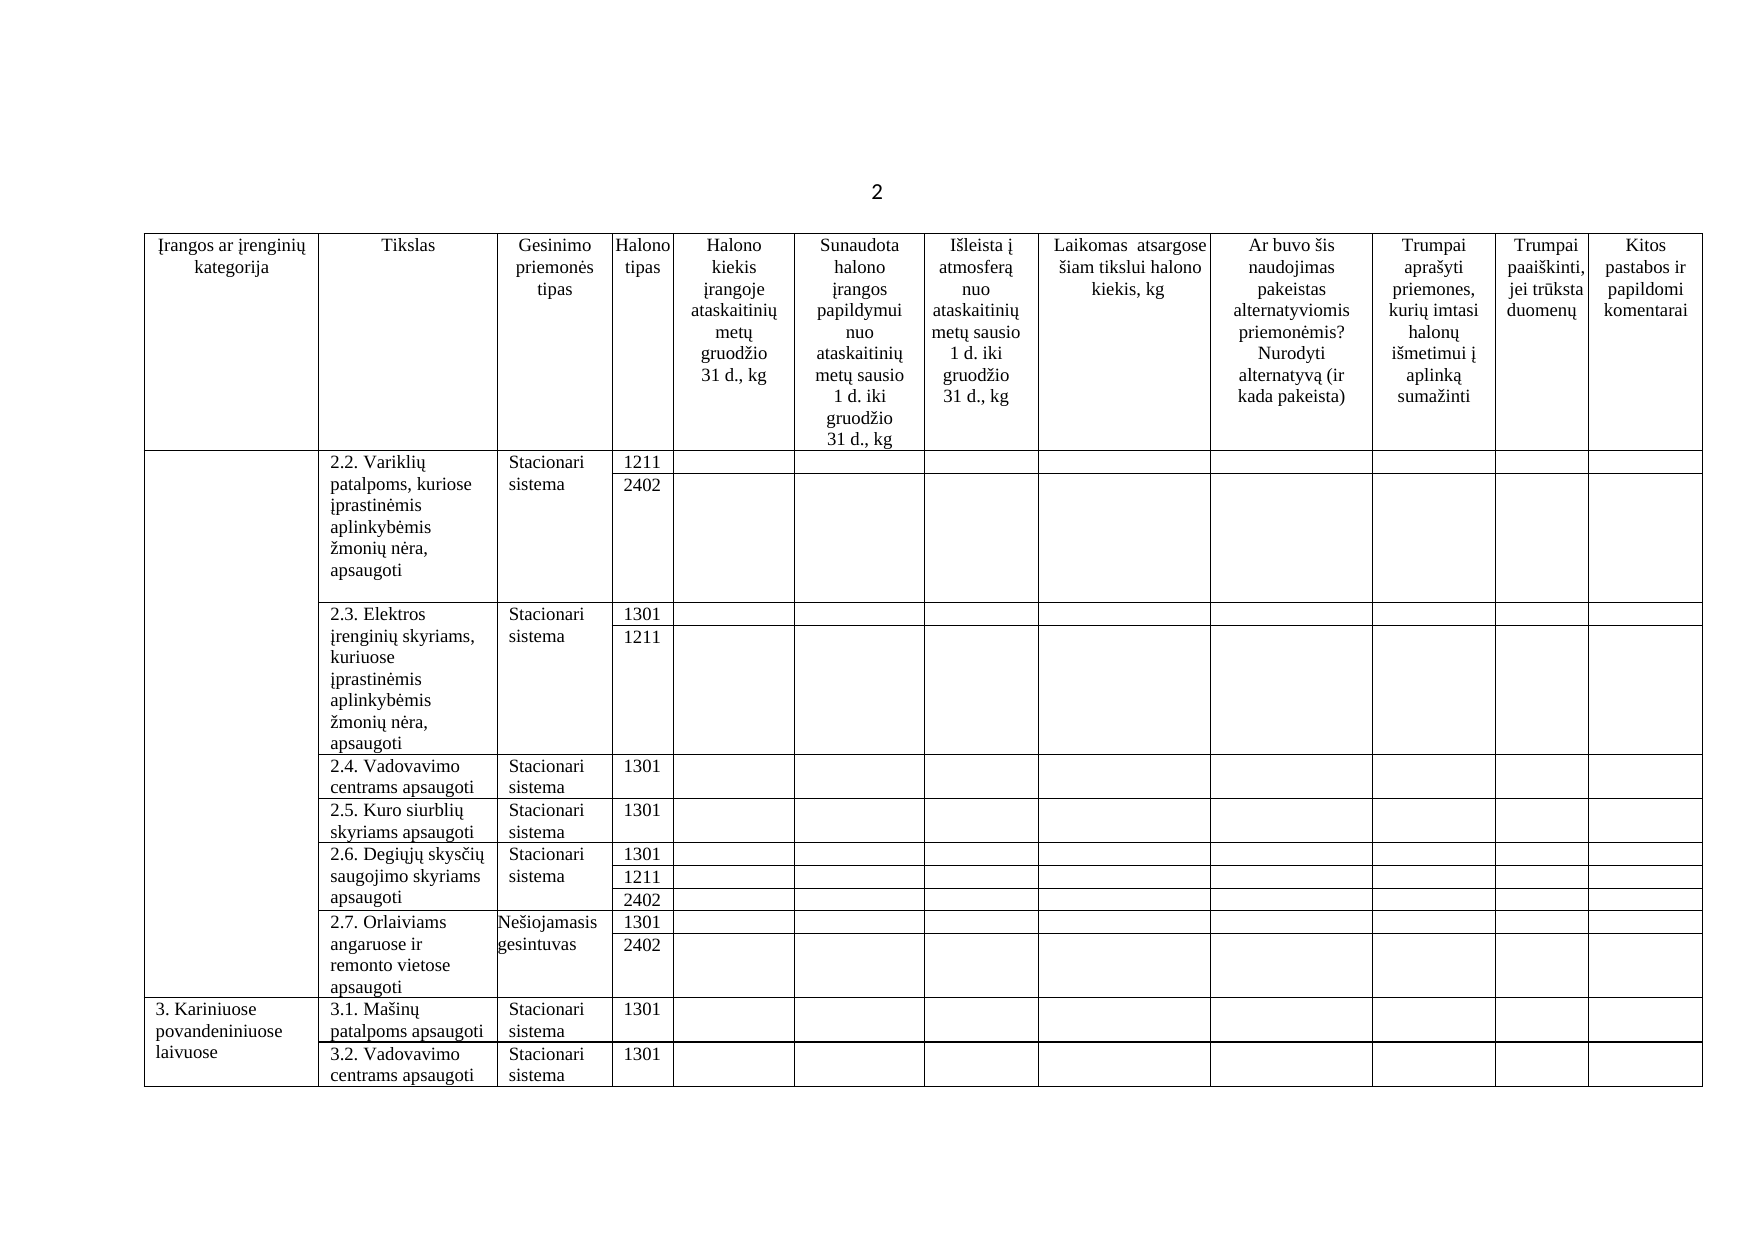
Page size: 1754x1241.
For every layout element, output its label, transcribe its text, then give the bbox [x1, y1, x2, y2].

table_cell [1211, 889, 1372, 910]
table_cell 1301 [613, 603, 673, 624]
table_header Kitos pastabos ir papildomi komentarai [1589, 234, 1702, 450]
table_cell [1211, 755, 1372, 798]
table_cell [1589, 626, 1702, 754]
table_cell [795, 451, 924, 472]
table_cell [1039, 799, 1210, 842]
table_cell [925, 1043, 1038, 1086]
table_cell [674, 934, 794, 997]
table_cell 1211 [613, 451, 673, 472]
table_cell [1211, 603, 1372, 624]
table_header Halono tipas [613, 234, 673, 450]
table_cell [795, 755, 924, 798]
table_cell 2402 [613, 474, 673, 602]
table_cell [145, 451, 318, 997]
table_cell [795, 934, 924, 997]
table_cell Stacionari sistema [498, 1043, 612, 1086]
table_cell [1496, 1043, 1588, 1086]
table_cell [674, 474, 794, 602]
table_cell [795, 866, 924, 887]
table_cell [1211, 626, 1372, 754]
table_cell [1211, 866, 1372, 887]
table_cell [795, 911, 924, 933]
table_cell 1301 [613, 1043, 673, 1086]
table_cell 2.4. Vadovavimo centrams apsaugoti [319, 755, 497, 798]
table_cell [1373, 474, 1495, 602]
table_cell [1496, 603, 1588, 624]
table_cell [1211, 843, 1372, 865]
table_cell [674, 843, 794, 865]
table_cell [1039, 603, 1210, 624]
table_cell [925, 755, 1038, 798]
table_cell 1301 [613, 998, 673, 1041]
table_cell [1039, 755, 1210, 798]
table_cell [795, 626, 924, 754]
table_header Ar buvo šis naudojimas pakeistas alternatyviomis priemonėmis? Nurodyti alternatyvą (ir kada pakeista) [1211, 234, 1372, 450]
table_cell [674, 603, 794, 624]
table_cell Stacionari sistema [498, 755, 612, 798]
table_cell [1039, 934, 1210, 997]
table_cell [1496, 755, 1588, 798]
table_cell 2.3. Elektros įrenginių skyriams, kuriuose įprastinėmis aplinkybėmis žmonių nėra, apsaugoti [319, 603, 497, 754]
table_header Trumpai paaiškinti, jei trūksta duomenų [1496, 234, 1588, 450]
table_cell [795, 1043, 924, 1086]
table_cell 1211 [613, 626, 673, 754]
table_cell [1373, 934, 1495, 997]
table_cell [1373, 866, 1495, 887]
table_cell [1589, 889, 1702, 910]
table_cell 1301 [613, 799, 673, 842]
table_cell [1039, 866, 1210, 887]
table_cell [1496, 451, 1588, 472]
table_cell [925, 998, 1038, 1041]
table_cell [1211, 451, 1372, 472]
table_cell Stacionari sistema [498, 799, 612, 842]
table_cell 1211 [613, 866, 673, 887]
table_cell 1301 [613, 755, 673, 798]
table_cell [925, 603, 1038, 624]
table_cell [674, 451, 794, 472]
table_cell [925, 889, 1038, 910]
table_cell [1373, 889, 1495, 910]
table_cell [1039, 911, 1210, 933]
table_cell [925, 799, 1038, 842]
table_cell [1373, 603, 1495, 624]
table_cell 3.1. Mašinų patalpoms apsaugoti [319, 998, 497, 1041]
table_cell 2402 [613, 934, 673, 997]
table_cell 2.7. Orlaiviams angaruose ir remonto vietose apsaugoti [319, 911, 497, 997]
table_cell [795, 474, 924, 602]
table_cell 2402 [613, 889, 673, 910]
table_header Tikslas [319, 234, 497, 450]
table_cell [1039, 451, 1210, 472]
table_header Išleista į atmosferą nuo ataskaitinių metų sausio 1 d. iki gruodžio 31 d., kg [925, 234, 1038, 450]
table_cell [1039, 474, 1210, 602]
table_cell [1589, 911, 1702, 933]
table_cell [674, 911, 794, 933]
table_header Sunaudota halono įrangos papildymui nuo ataskaitinių metų sausio 1 d. iki gruodžio 31 d., kg [795, 234, 924, 450]
table_cell Stacionari sistema [498, 603, 612, 754]
table_cell [1211, 911, 1372, 933]
table_cell [925, 866, 1038, 887]
table_cell [1373, 911, 1495, 933]
table_cell [1589, 934, 1702, 997]
table_cell [795, 998, 924, 1041]
table_cell [674, 626, 794, 754]
table_cell [925, 843, 1038, 865]
table_cell 2.6. Degiųjų skysčių saugojimo skyriams apsaugoti [319, 843, 497, 910]
table_cell Nešiojamasis gesintuvas [498, 911, 612, 997]
table_cell [674, 799, 794, 842]
table_header Trumpai aprašyti priemones, kurių imtasi halonų išmetimui į aplinką sumažinti [1373, 234, 1495, 450]
table_cell [1496, 911, 1588, 933]
table_cell 1301 [613, 843, 673, 865]
table_cell [1373, 998, 1495, 1041]
table_header Įrangos ar įrenginių kategorija [145, 234, 318, 450]
table_cell [1589, 866, 1702, 887]
table_cell [1589, 451, 1702, 472]
table_header Laikomas atsargose šiam tikslui halono kiekis, kg [1039, 234, 1210, 450]
table_cell [1373, 843, 1495, 865]
table_cell [1373, 755, 1495, 798]
table_cell [1373, 626, 1495, 754]
table_cell [795, 889, 924, 910]
table_cell [674, 1043, 794, 1086]
table_cell [1496, 866, 1588, 887]
table_cell [1496, 799, 1588, 842]
table_cell [925, 934, 1038, 997]
table_cell [1211, 934, 1372, 997]
table_cell [1589, 603, 1702, 624]
table_cell [1589, 1043, 1702, 1086]
table_cell [1373, 1043, 1495, 1086]
table_cell [1589, 843, 1702, 865]
table_cell 3. Kariniuose povandeniniuose laivuose [145, 998, 318, 1086]
table_cell [1211, 1043, 1372, 1086]
table_cell [1039, 626, 1210, 754]
table_cell [1039, 998, 1210, 1041]
table_cell 2.5. Kuro siurblių skyriams apsaugoti [319, 799, 497, 842]
table_cell [1589, 474, 1702, 602]
table_header Gesinimo priemonės tipas [498, 234, 612, 450]
table_cell [1373, 799, 1495, 842]
table_cell [925, 626, 1038, 754]
table_cell [1589, 998, 1702, 1041]
table_cell [1496, 934, 1588, 997]
table_cell Stacionari sistema [498, 998, 612, 1041]
table_cell [1496, 474, 1588, 602]
table_cell [1589, 799, 1702, 842]
table_cell [925, 474, 1038, 602]
table_cell [1496, 889, 1588, 910]
table_cell [674, 889, 794, 910]
table_cell [1039, 1043, 1210, 1086]
table_cell [1039, 843, 1210, 865]
table_cell [1211, 799, 1372, 842]
table_cell [1373, 451, 1495, 472]
table_cell 2.2. Variklių patalpoms, kuriose įprastinėmis aplinkybėmis žmonių nėra, apsaugoti [319, 451, 497, 602]
table_cell 3.2. Vadovavimo centrams apsaugoti [319, 1043, 497, 1086]
table_cell [795, 603, 924, 624]
table_cell Stacionari sistema [498, 451, 612, 602]
table_cell [925, 911, 1038, 933]
table_cell [925, 451, 1038, 472]
table_cell [674, 866, 794, 887]
table_header Halono kiekis įrangoje ataskaitinių metų gruodžio 31 d., kg [674, 234, 794, 450]
table_cell [674, 755, 794, 798]
table_cell [1211, 998, 1372, 1041]
table_cell [795, 843, 924, 865]
table_cell [674, 998, 794, 1041]
table_cell [1496, 626, 1588, 754]
table_cell [1039, 889, 1210, 910]
table_cell Stacionari sistema [498, 843, 612, 910]
table_cell [795, 799, 924, 842]
table_cell [1496, 843, 1588, 865]
table_cell [1496, 998, 1588, 1041]
table_cell 1301 [613, 911, 673, 933]
table_cell [1589, 755, 1702, 798]
table_cell [1211, 474, 1372, 602]
